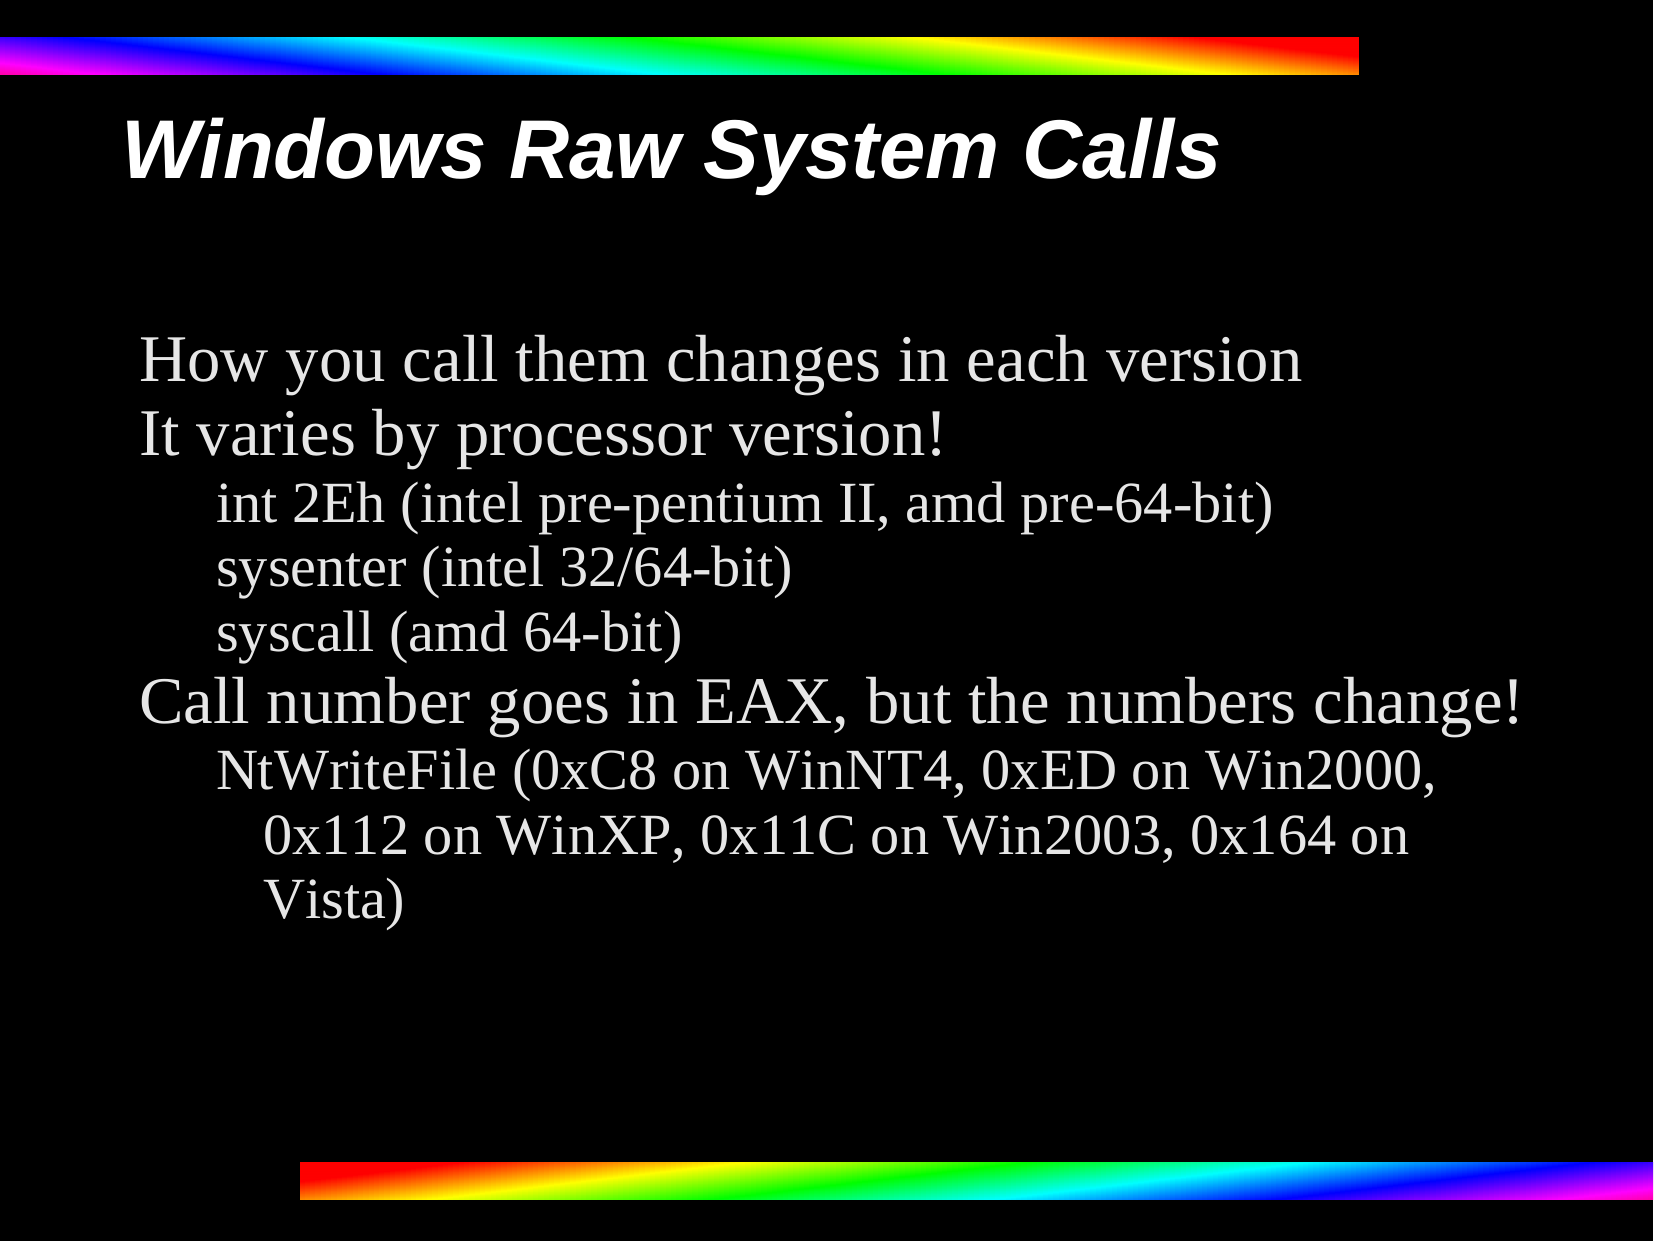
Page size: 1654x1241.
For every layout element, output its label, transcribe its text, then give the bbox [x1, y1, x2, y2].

picture [300, 1162, 1350, 1200]
picture [308, 37, 1359, 46]
picture [0, 37, 306, 75]
title Windows Raw System Calls [121, 46, 1534, 254]
picture [1102, 1162, 1654, 1200]
list How you call them changes in each version It varies by processor version! int 2Eh (intel pre-pentium II, amd pre-64-bit) sysenter (intel 32/64-bit) syscall (amd 64-bit) Call number goes in EAX, but the numbers change! NtWriteFile (0xC8 on WinNT4, 0xED on Win2000, 0x112 on WinXP, 0x11C on Win2003, 0x164 on Vista) [121, 322, 1561, 1133]
